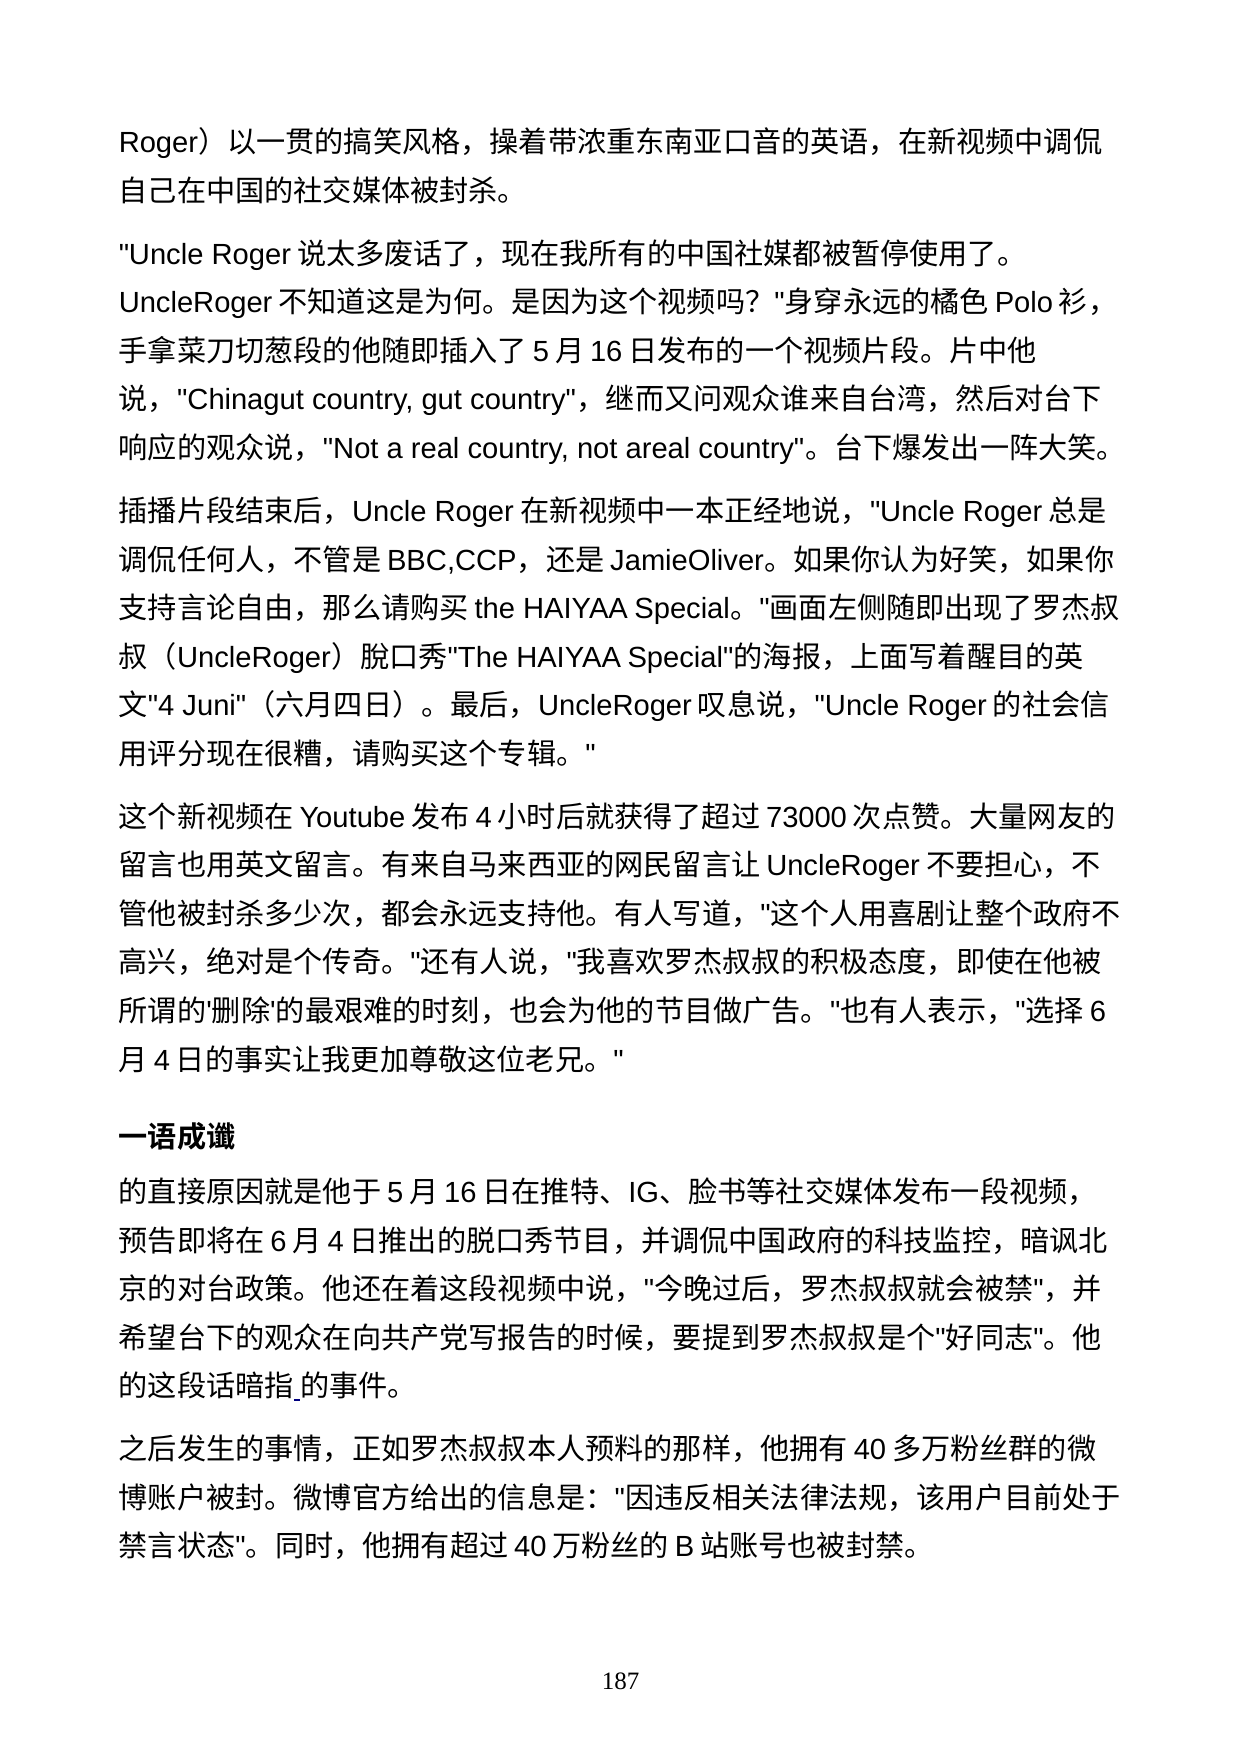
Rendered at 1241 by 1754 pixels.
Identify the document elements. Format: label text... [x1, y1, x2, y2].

text 的直接原因就是他于5月16日在推特、IG、脸书等社交媒体发布一段视频，预告即将在6月4日推出的脱口秀节目，并调侃中国政府的科技监控，暗讽北京的对台政策。他还在着这段视频中说，"今晚过后，罗杰叔叔就会被禁"，并希望台下的观众在向共产党写报告的时候，要提到罗杰叔叔是个"好同志"。他的这段话暗指 的事件。 [118, 1168, 1122, 1405]
text 插播片段结束后，Uncle Roger在新视频中一本正经地说，"Uncle Roger总是调侃任何人，不管是BBC,CCP，还是JamieOliver。如果你认为好笑，如果你支持言论自由，那么请购买the HAIYAA Special。"画面左侧随即出现了罗杰叔叔（UncleRoger）脫口秀"The HAIYAA Special"的海报，上面写着醒目的英文"4 Juni"（六月四日）。最后，UncleRoger叹息说，"Uncle Roger的社会信用评分现在很糟，请购买这个专辑。" [118, 487, 1122, 772]
text 之后发生的事情，正如罗杰叔叔本人预料的那样，他拥有40多万粉丝群的微博账户被封。微博官方给出的信息是："因违反相关法律法规，该用户目前处于禁言状态"。同时，他拥有超过40万粉丝的B站账号也被封禁。 [118, 1426, 1122, 1565]
text "Uncle Roger说太多废话了，现在我所有的中国社媒都被暂停使用了。UncleRoger不知道这是为何。是因为这个视频吗？"身穿永远的橘色Polo衫，手拿菜刀切葱段的他随即插入了5月16日发布的一个视频片段。片中他说，"Chinagut country, gut country"，继而又问观众谁来自台湾，然后对台下响应的观众说，"Not a real country, not areal country"。台下爆发出一阵大笑。 [118, 230, 1122, 467]
subtitle 一语成谶 [118, 1114, 1122, 1156]
text 这个新视频在Youtube发布4小时后就获得了超过73000次点赞。大量网友的留言也用英文留言。有来自马来西亚的网民留言让UncleRoger不要担心，不管他被封杀多少次，都会永远支持他。有人写道，"这个人用喜剧让整个政府不高兴，绝对是个传奇。"还有人说，"我喜欢罗杰叔叔的积极态度，即使在他被所谓的'删除'的最艰难的时刻，也会为他的节目做广告。"也有人表示，"选择6月4日的事实让我更加尊敬这位老兄。" [118, 793, 1122, 1078]
text Roger）以一贯的搞笑风格，操着带浓重东南亚口音的英语，在新视频中调侃自己在中国的社交媒体被封杀。 [118, 118, 1122, 209]
